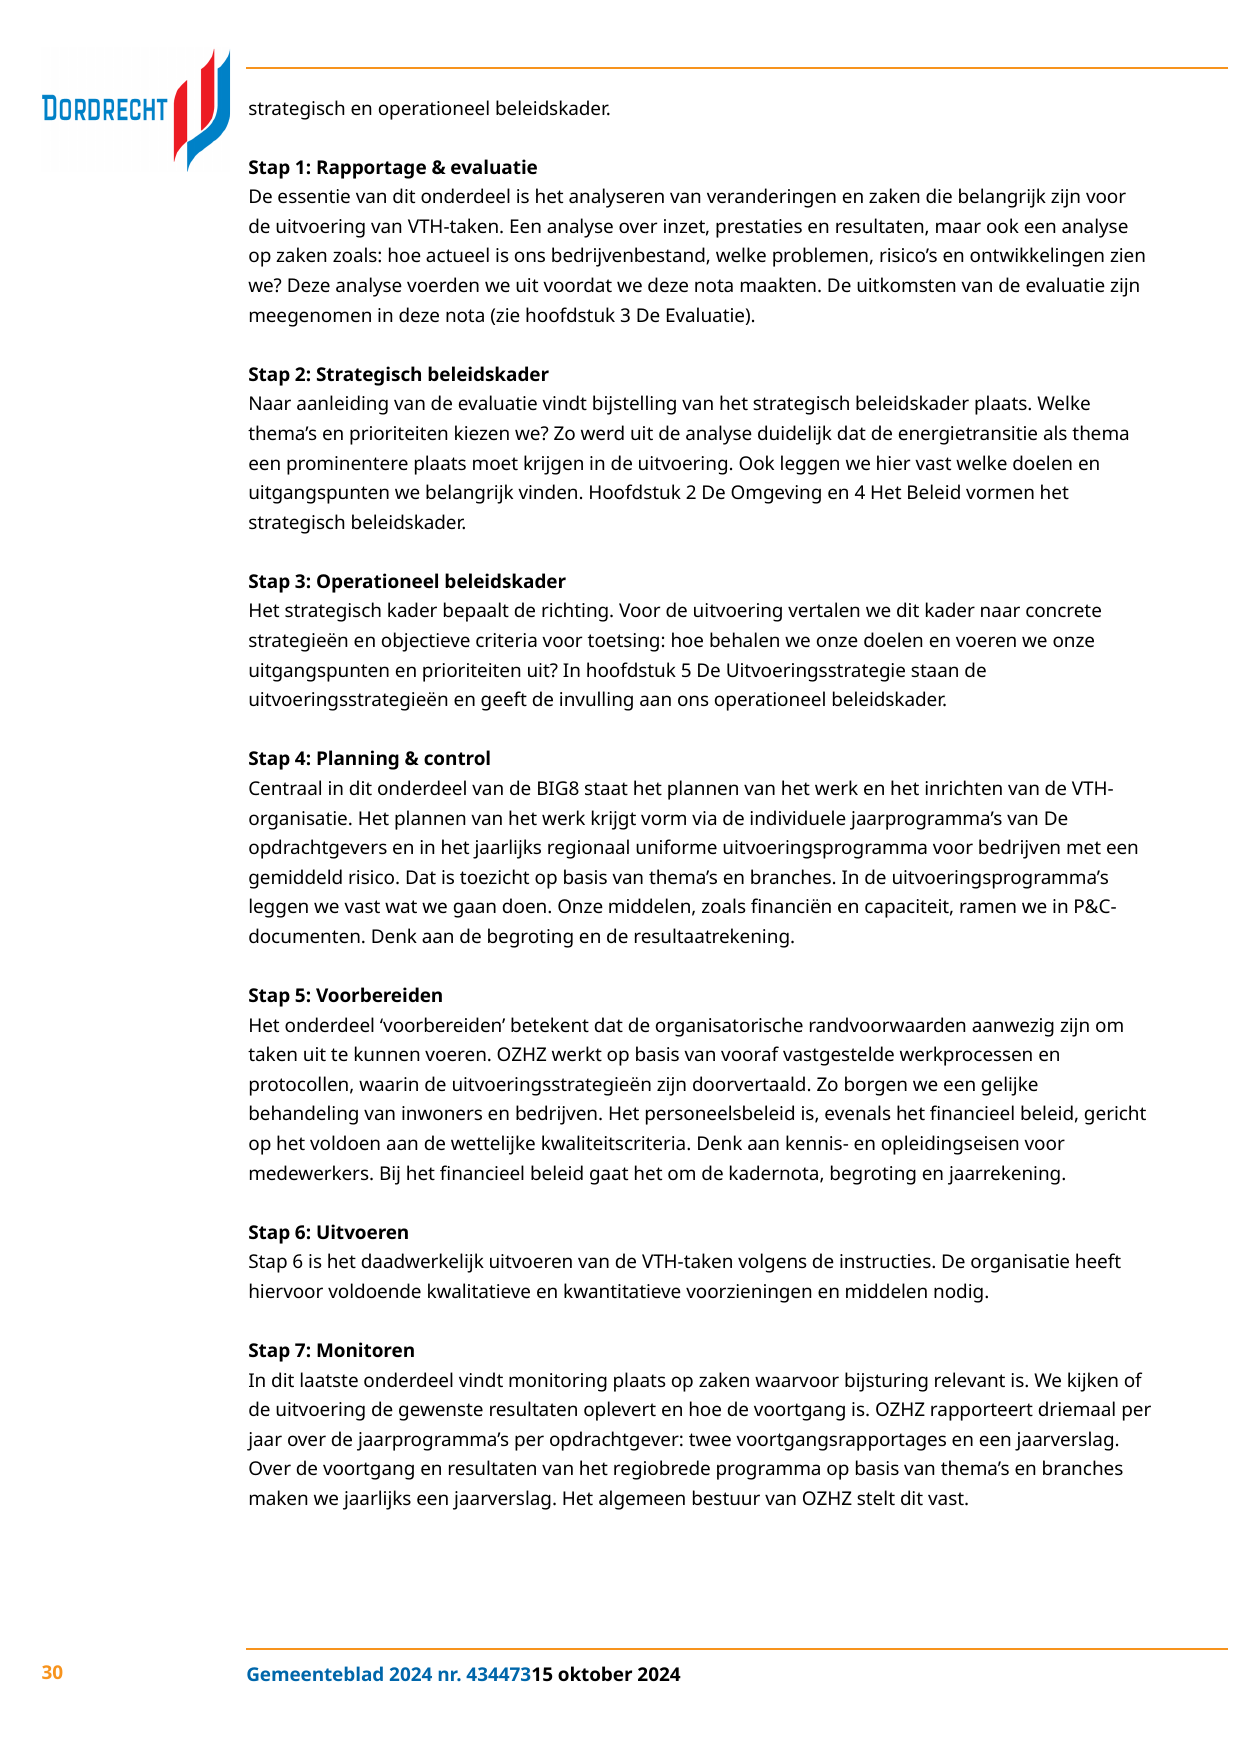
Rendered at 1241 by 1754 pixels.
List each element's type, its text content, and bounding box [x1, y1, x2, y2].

text Stap 3: Operationeel beleidskader [248, 568, 1152, 594]
text Stap 5: Voorbereiden [248, 982, 1152, 1008]
text Stap 7: Monitoren [248, 1337, 1152, 1363]
picture [41, 47, 231, 172]
text Het onderdeel ‘voorbereiden’ betekent dat de organisatorische randvoorwaarden aanwezig zijn om taken uit te kunnen voeren. OZHZ werkt op basis van vooraf vastgestelde werkprocessen en protocollen, waarin de uitvoeringsstrategieën zijn doorvertaald. Zo borgen we een gelijke behandeling van inwoners en bedrijven. Het personeelsbeleid is, evenals het financieel beleid, gericht op het voldoen aan de wettelijke kwaliteitscriteria. Denk aan kennis- en opleidingseisen voor medewerkers. Bij het financieel beleid gaat het om de kadernota, begroting en jaarrekening. [248, 1012, 1152, 1186]
text strategisch en operationeel beleidskader. [248, 95, 1152, 121]
text In dit laatste onderdeel vindt monitoring plaats op zaken waarvoor bijsturing relevant is. We kijken of de uitvoering de gewenste resultaten oplevert en hoe de voortgang is. OZHZ rapporteert driemaal per jaar over de jaarprogramma’s per opdrachtgever: twee voortgangsrapportages en een jaarverslag. Over de voortgang en resultaten van het regiobrede programma op basis van thema’s en branches maken we jaarlijks een jaarverslag. Het algemeen bestuur van OZHZ stelt dit vast. [248, 1367, 1152, 1511]
text Stap 2: Strategisch beleidskader [248, 361, 1152, 387]
text Stap 6: Uitvoeren [248, 1219, 1152, 1245]
text Centraal in dit onderdeel van de BIG8 staat het plannen van het werk en het inrichten van de VTH-organisatie. Het plannen van het werk krijgt vorm via de individuele jaarprogramma’s van De opdrachtgevers en in het jaarlijks regionaal uniforme uitvoeringsprogramma voor bedrijven met een gemiddeld risico. Dat is toezicht op basis van thema’s en branches. In de uitvoeringsprogramma’s leggen we vast wat we gaan doen. Onze middelen, zoals financiën en capaciteit, ramen we in P&C-documenten. Denk aan de begroting en de resultaatrekening. [248, 775, 1152, 949]
text Naar aanleiding van de evaluatie vindt bijstelling van het strategisch beleidskader plaats. Welke thema’s en prioriteiten kiezen we? Zo werd uit de analyse duidelijk dat de energietransitie als thema een prominentere plaats moet krijgen in de uitvoering. Ook leggen we hier vast welke doelen en uitgangspunten we belangrijk vinden. Hoofdstuk 2 De Omgeving en 4 Het Beleid vormen het strategisch beleidskader. [248, 391, 1152, 535]
text Het strategisch kader bepaalt de richting. Voor de uitvoering vertalen we dit kader naar concrete strategieën en objectieve criteria voor toetsing: hoe behalen we onze doelen en voeren we onze uitgangspunten en prioriteiten uit? In hoofdstuk 5 De Uitvoeringsstrategie staan de uitvoeringsstrategieën en geeft de invulling aan ons operationeel beleidskader. [248, 598, 1152, 712]
text Stap 1: Rapportage & evaluatie [248, 154, 1152, 180]
text De essentie van dit onderdeel is het analyseren van veranderingen en zaken die belangrijk zijn voor de uitvoering van VTH-taken. Een analyse over inzet, prestaties en resultaten, maar ook een analyse op zaken zoals: hoe actueel is ons bedrijvenbestand, welke problemen, risico’s en ontwikkelingen zien we? Deze analyse voerden we uit voordat we deze nota maakten. De uitkomsten van de evaluatie zijn meegenomen in deze nota (zie hoofdstuk 3 De Evaluatie). [248, 183, 1152, 328]
text Stap 4: Planning & control [248, 746, 1152, 771]
text Stap 6 is het daadwerkelijk uitvoeren van de VTH-taken volgens de instructies. De organisatie heeft hiervoor voldoende kwalitatieve en kwantitatieve voorzieningen en middelen nodig. [248, 1248, 1152, 1304]
